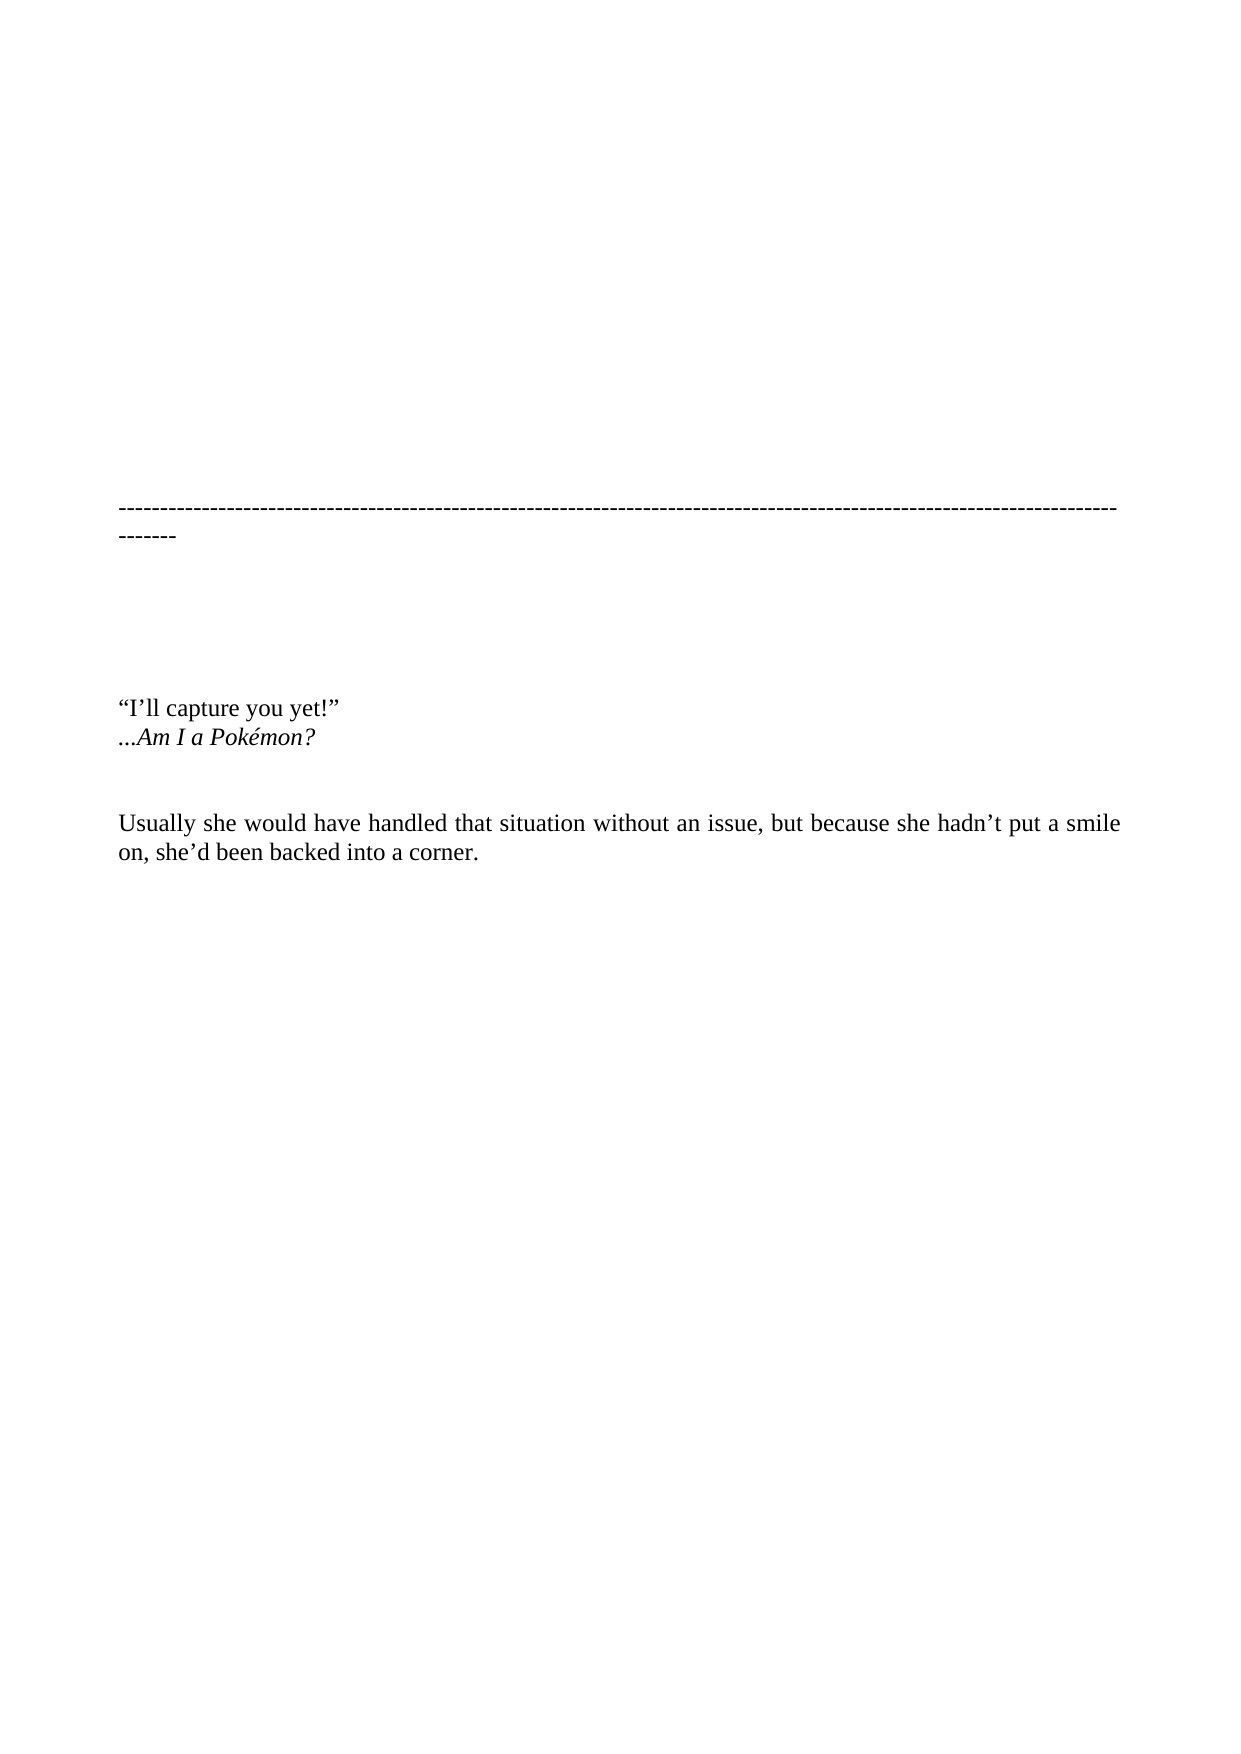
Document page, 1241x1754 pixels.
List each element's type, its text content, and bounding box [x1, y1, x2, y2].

text ...Am I a Pokémon? [118, 722, 1122, 751]
text ------------------------------------------------------------------------------------------------------------------------------- [118, 492, 1122, 549]
text “I’ll capture you yet!” [118, 693, 1122, 722]
text Usually she would have handled that situation without an issue, but because she hadn’t put a smile on, she’d been backed into a corner. [118, 808, 1122, 866]
